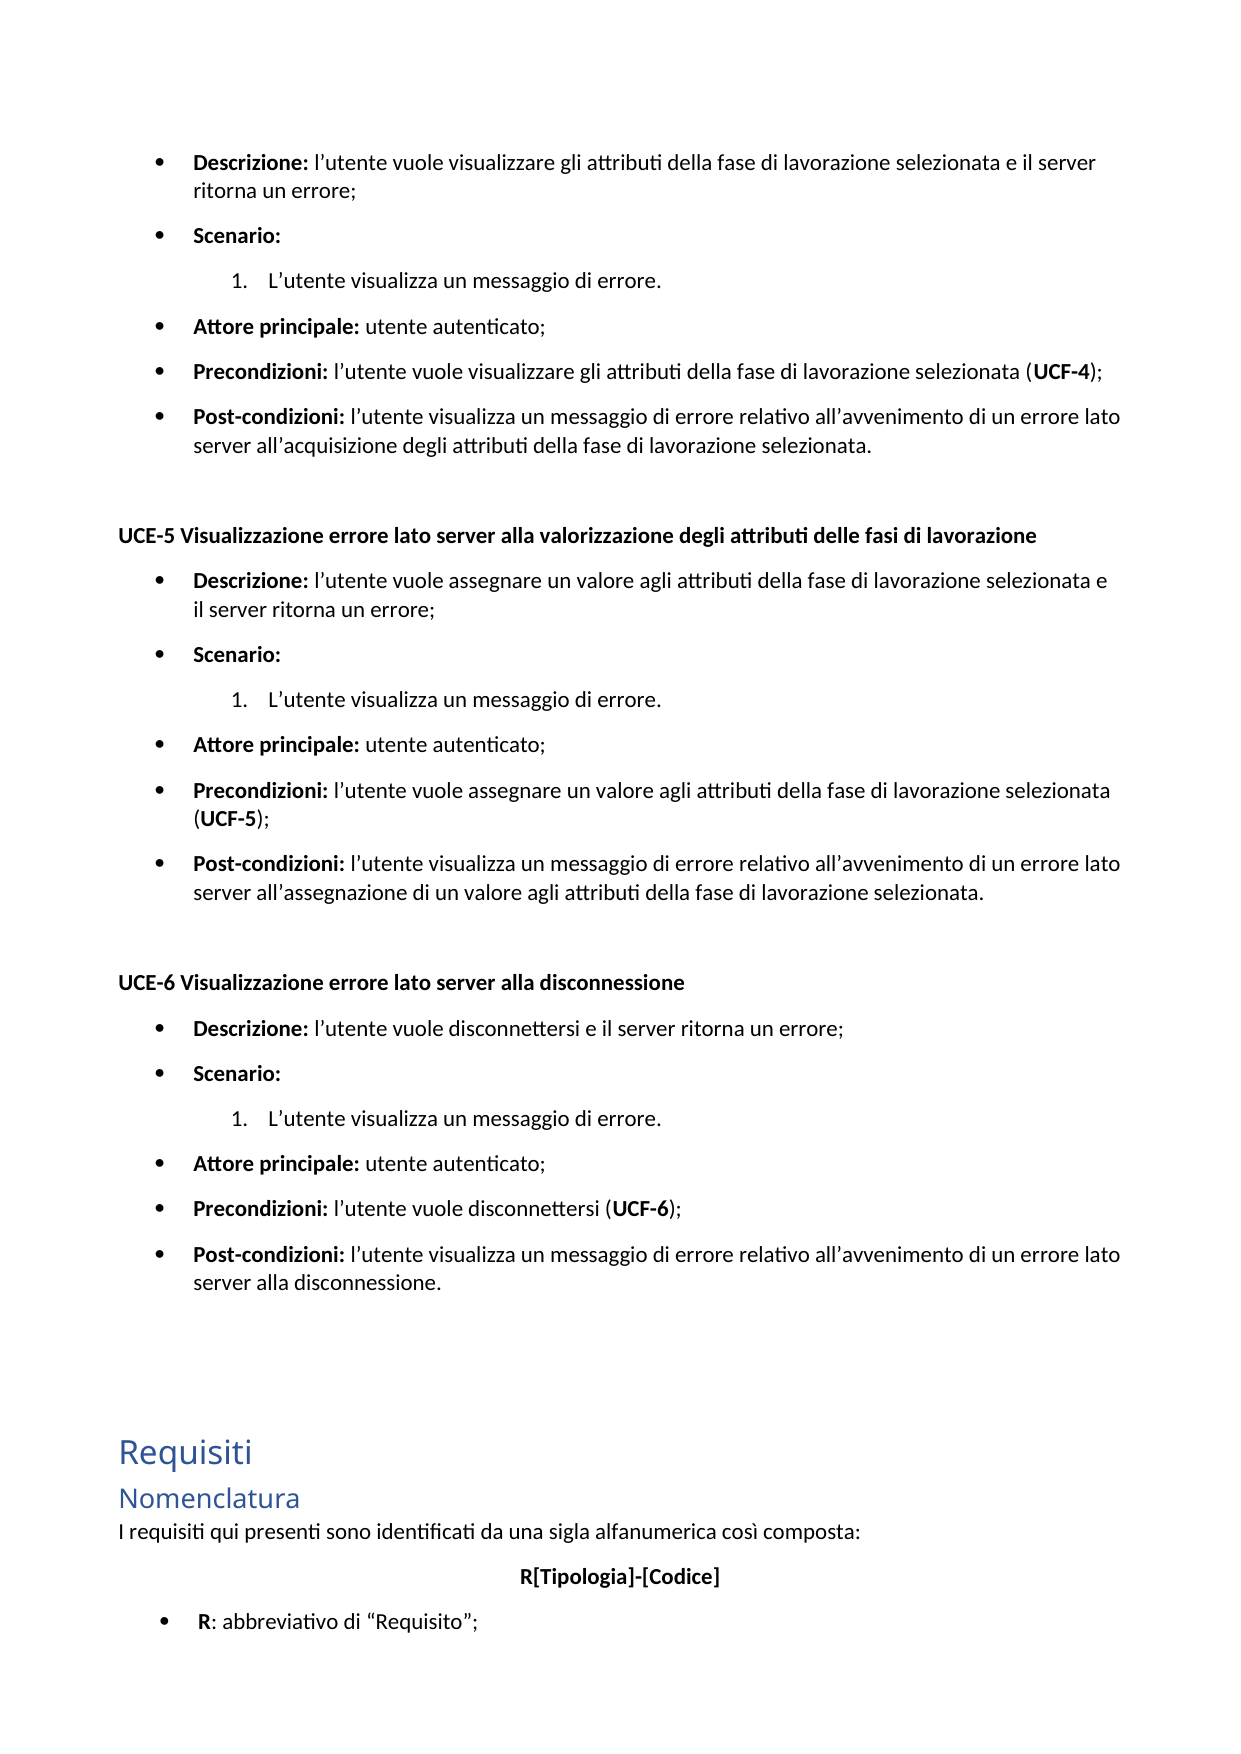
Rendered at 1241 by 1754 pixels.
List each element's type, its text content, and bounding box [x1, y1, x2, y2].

list Descrizione: l’utente vuole disconnettersi e il server ritorna un errore; [156, 1014, 1122, 1042]
list Scenario: [156, 221, 1122, 249]
list Post-condizioni: l’utente visualizza un messaggio di errore relativo all’avvenimento di un errore lato server all’assegnazione di un valore agli attributi della fase di lavorazione selezionata. [156, 849, 1122, 906]
subtitle Requisiti [118, 1429, 1122, 1474]
list Post-condizioni: l’utente visualizza un messaggio di errore relativo all’avvenimento di un errore lato server all’acquisizione degli attributi della fase di lavorazione selezionata. [156, 402, 1122, 459]
list Scenario: [156, 640, 1122, 668]
subtitle Nomenclatura [118, 1479, 1122, 1516]
list Descrizione: l’utente vuole assegnare un valore agli attributi della fase di lavorazione selezionata e il server ritorna un errore; [156, 566, 1122, 623]
list Precondizioni: l’utente vuole disconnettersi (UCF-6); [156, 1194, 1122, 1222]
list Attore principale: utente autenticato; [156, 1149, 1122, 1177]
text R[Tipologia]-[Codice] [118, 1562, 1122, 1590]
list L’utente visualizza un messaggio di errore. [231, 1104, 1122, 1132]
list Attore principale: utente autenticato; [156, 731, 1122, 758]
text I requisiti qui presenti sono identificati da una sigla alfanumerica così composta: [118, 1517, 1122, 1545]
list R: abbreviativo di “Requisito”; [160, 1607, 1122, 1635]
text UCE-5 Visualizzazione errore lato server alla valorizzazione degli attributi delle fasi di lavorazione [118, 521, 1122, 549]
list Precondizioni: l’utente vuole assegnare un valore agli attributi della fase di lavorazione selezionata (UCF-5); [156, 776, 1122, 832]
text UCE-6 Visualizzazione errore lato server alla disconnessione [118, 968, 1122, 996]
list Descrizione: l’utente vuole visualizzare gli attributi della fase di lavorazione selezionata e il server ritorna un errore; [156, 148, 1122, 204]
list Scenario: [156, 1059, 1122, 1087]
list Post-condizioni: l’utente visualizza un messaggio di errore relativo all’avvenimento di un errore lato server alla disconnessione. [156, 1240, 1122, 1296]
list L’utente visualizza un messaggio di errore. [231, 685, 1122, 713]
list Attore principale: utente autenticato; [156, 312, 1122, 340]
list L’utente visualizza un messaggio di errore. [231, 267, 1122, 294]
list Precondizioni: l’utente vuole visualizzare gli attributi della fase di lavorazione selezionata (UCF-4); [156, 357, 1122, 385]
